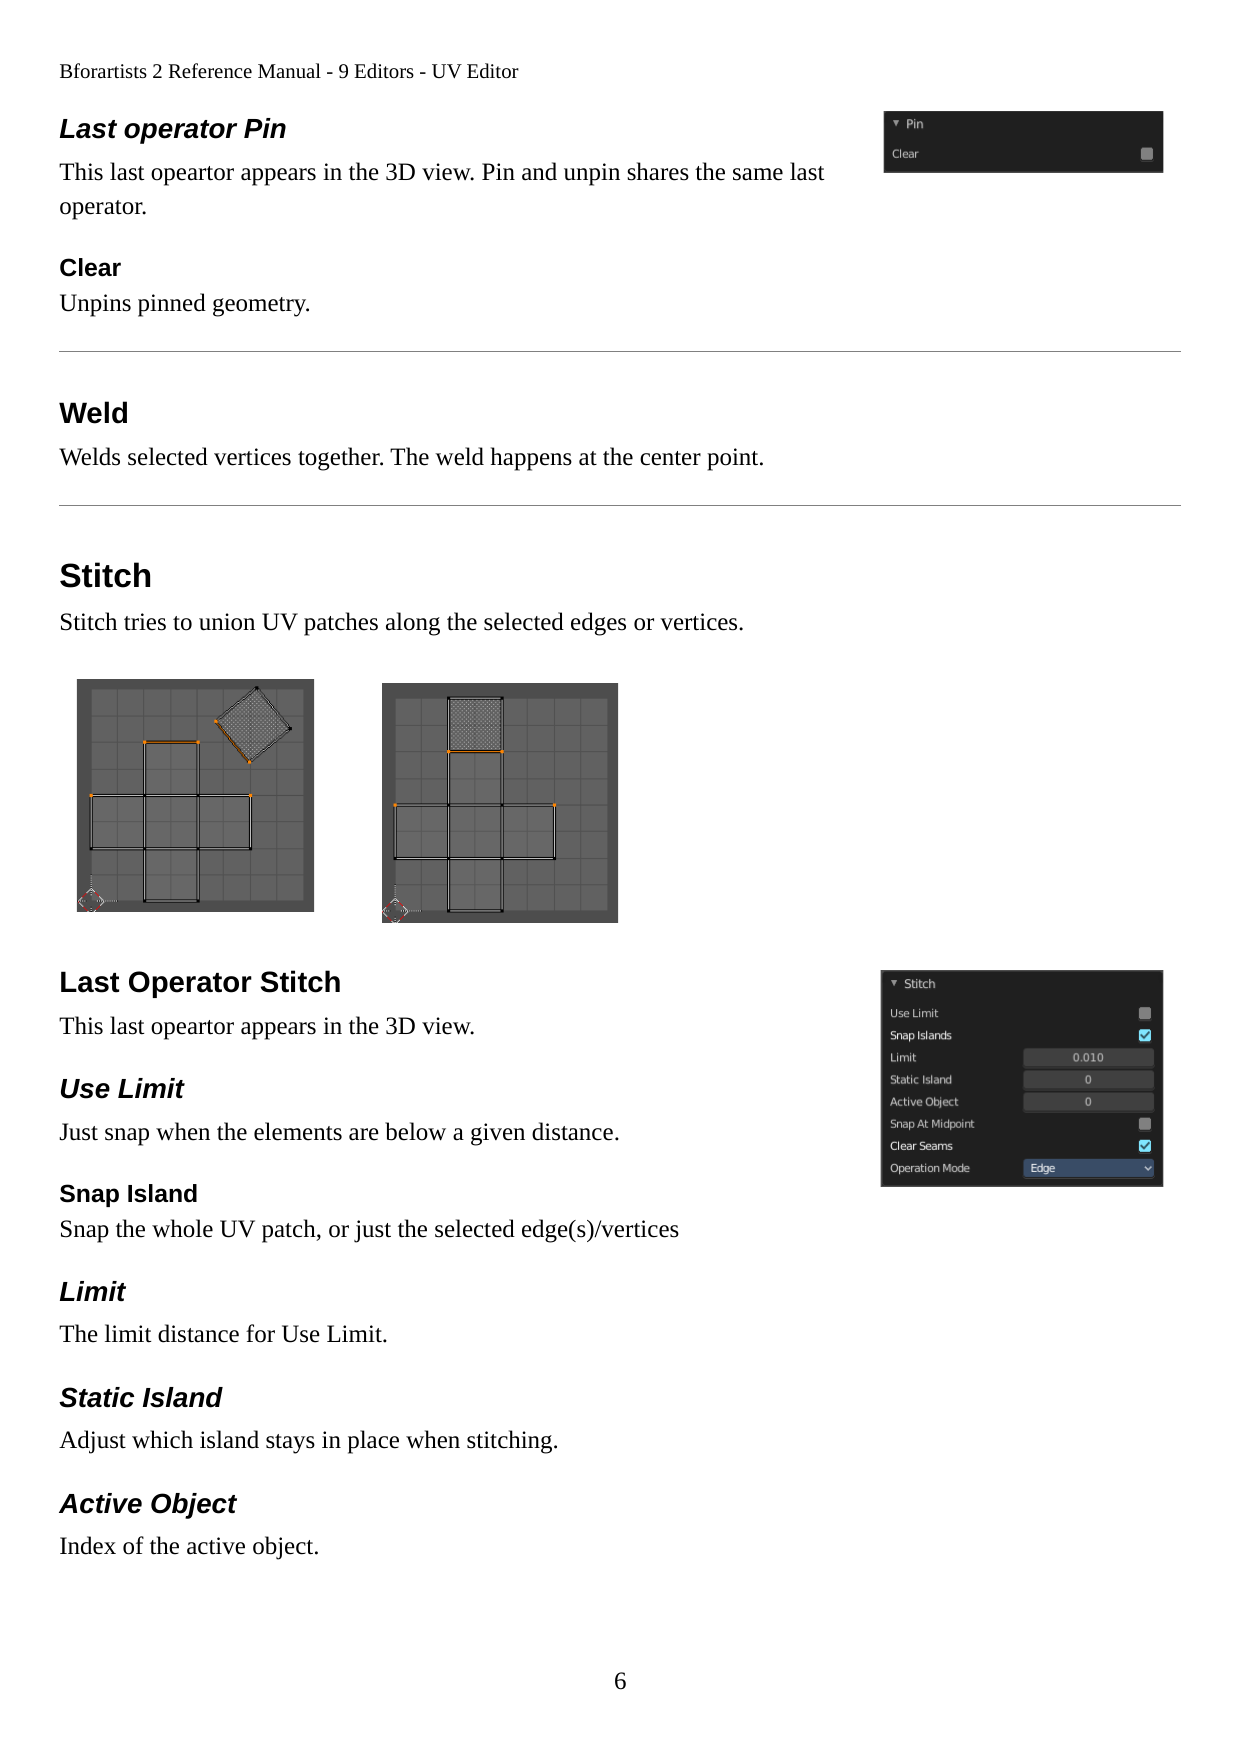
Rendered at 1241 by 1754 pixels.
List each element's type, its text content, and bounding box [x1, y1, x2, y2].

text Index of the active object. [59, 1531, 1181, 1560]
subtitle [1164, 1073, 1181, 1105]
text The limit distance for Use Limit. [59, 1319, 1181, 1348]
text This last opeartor appears in the 3D view. [59, 1011, 880, 1040]
text This last opeartor appears in the 3D view. Pin and unpin shares the same last operator. [59, 157, 1181, 220]
text Stitch tries to union UV patches along the selected edges or vertices. [59, 607, 1181, 636]
subtitle [1164, 113, 1181, 144]
picture [76, 679, 315, 912]
subtitle Stitch [59, 556, 1181, 594]
picture [883, 111, 1164, 173]
subtitle Weld [59, 396, 1181, 429]
text Adjust which island stays in place when stitching. [59, 1426, 1181, 1454]
picture [382, 683, 619, 923]
subtitle Limit [59, 1275, 1181, 1307]
subtitle Active Object [59, 1487, 1181, 1519]
subtitle Snap Island [59, 1179, 1181, 1207]
subtitle Use Limit [59, 1073, 880, 1105]
subtitle Last Operator Stitch [59, 965, 1181, 999]
picture [880, 970, 1164, 1187]
subtitle Last operator Pin [59, 113, 883, 144]
text Just snap when the elements are below a given distance. [59, 1117, 880, 1146]
text Welds selected vertices together. The weld happens at the center point. [59, 442, 1181, 471]
subtitle Clear [59, 253, 1181, 282]
text Unpins pinned geometry. [59, 288, 1181, 317]
text Snap the whole UV patch, or just the selected edge(s)/vertices [59, 1214, 1181, 1242]
subtitle Static Island [59, 1381, 1181, 1413]
